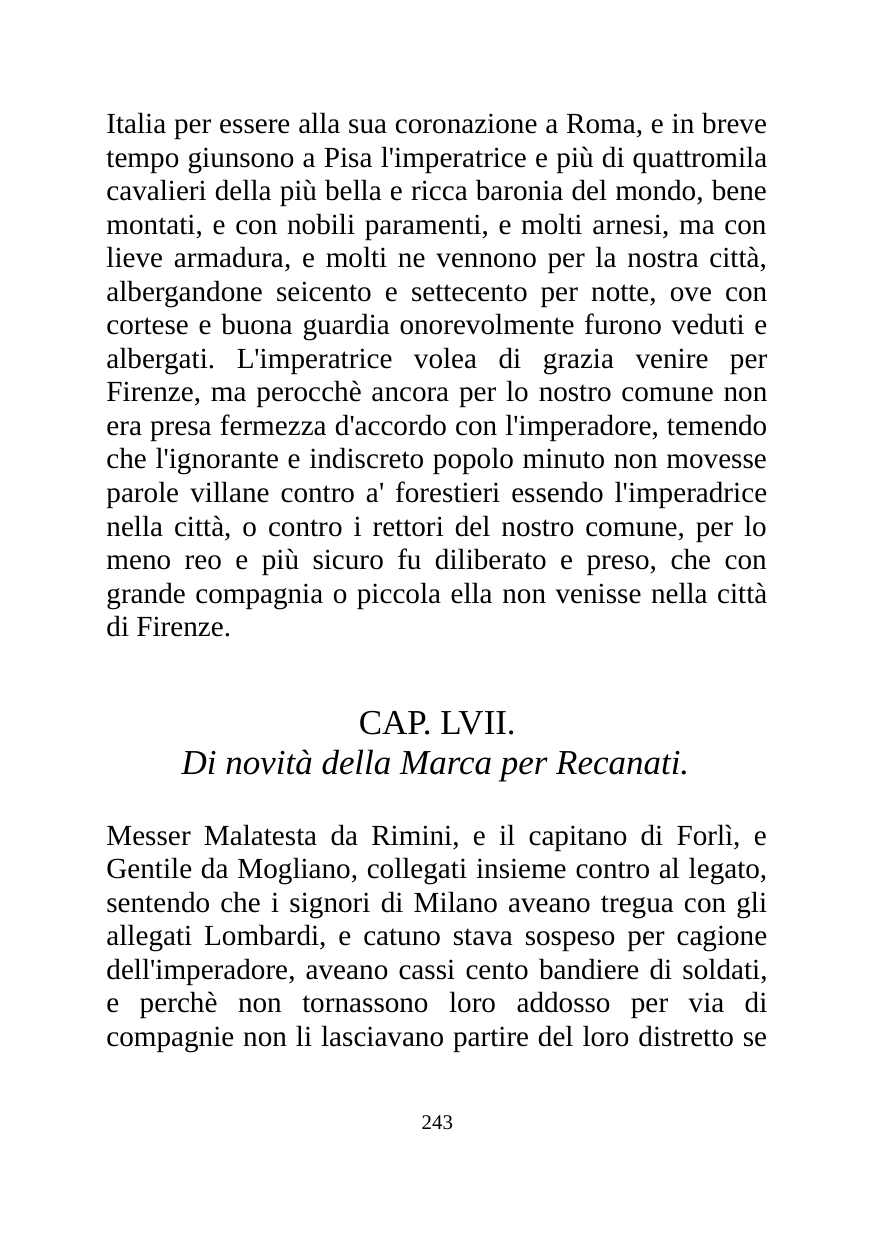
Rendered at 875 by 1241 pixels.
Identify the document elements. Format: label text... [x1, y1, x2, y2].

text Italia per essere alla sua coronazione a Roma, e in breve tempo giunsono a Pisa l'imperatrice e più di quattromila cavalieri della più bella e ricca baronia del mondo, bene montati, e con nobili paramenti, e molti arnesi, ma con lieve armadura, e molti ne vennono per la nostra città, albergandone seicento e settecento per notte, ove con cortese e buona guardia onorevolmente furono veduti e albergati. L'imperatrice volea di grazia venire per Firenze, ma perocchè ancora per lo nostro comune non era presa fermezza d'accordo con l'imperadore, temendo che l'ignorante e indiscreto popolo minuto non movesse parole villane contro a' forestieri essendo l'imperadrice nella città, o contro i rettori del nostro comune, per lo meno reo e più sicuro fu diliberato e preso, che con grande compagnia o piccola ella non venisse nella città di Firenze. [106, 106, 768, 643]
subtitle CAP. LVII. Di novità della Marca per Recanati. [106, 702, 768, 782]
text Messer Malatesta da Rimini, e il capitano di Forlì, e Gentile da Mogliano, collegati insieme contro al legato, sentendo che i signori di Milano aveano tregua con gli allegati Lombardi, e catuno stava sospeso per cagione dell'imperadore, aveano cassi cento bandiere di soldati, e perchè non tornassono loro addosso per via di compagnie non li lasciavano partire del loro distretto se [106, 818, 768, 1053]
